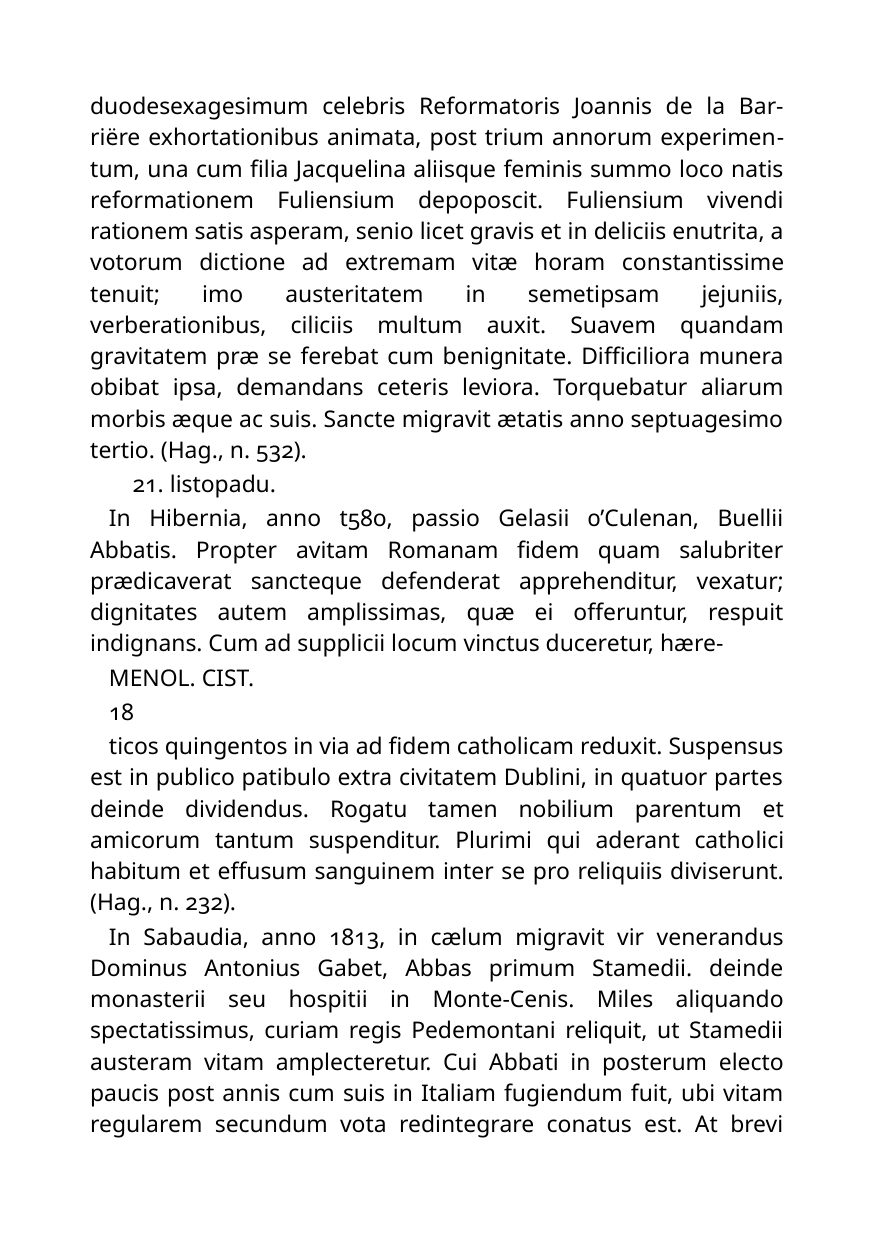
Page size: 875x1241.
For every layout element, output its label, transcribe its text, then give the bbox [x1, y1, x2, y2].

text In Sabaudia, anno 1813, in cælum migravit vir venerandus Dominus Antonius Gabet, Abbas primum Stamedii. deinde monasterii seu hospitii in Monte-Cenis. Miles aliquando spectatissimus, curiam regis Pedemontani reliquit, ut Stamedii austeram vitam amplecteretur. Cui Abbati in posterum electo paucis post annis cum suis in Italiam fugiendum fuit, ubi vitam regularem secundum vota redintegrare conatus est. At brevi [90, 921, 784, 1139]
text 21. listopadu. [90, 468, 784, 499]
text 18 [90, 696, 784, 727]
text ticos quingentos in via ad fidem catholicam reduxit. Suspensus est in publico patibulo extra civitatem Dublini, in quatuor partes deinde dividendus. Rogatu tamen nobilium parentum et amicorum tantum suspenditur. Plurimi qui aderant catho­lici habitum et effusum sanguinem inter se pro reliquiis diviserunt. (Hag., n. 232). [90, 730, 784, 918]
text MENOL. CIST. [90, 662, 784, 693]
text duodesexagesimum celebris Reformatoris Joannis de la Bar- riëre exhortationibus animata, post trium annorum experimen­tum, una cum filia Jacquelina aliisque feminis summo loco natis reformationem Fuliensium depoposcit. Fuliensium vivendi rationem satis asperam, senio licet gravis et in deliciis enutrita, a votorum dictione ad extremam vitæ horam con­stantissime tenuit; imo austeritatem in semetipsam jejuniis, verberationibus, ciliciis multum auxit. Suavem quandam gravitatem præ se ferebat cum benignitate. Difficiliora munera obibat ipsa, demandans ceteris leviora. Torquebatur aliarum morbis æque ac suis. Sancte migravit ætatis anno septuagesimo tertio. (Hag., n. 532). [90, 90, 784, 465]
text In Hibernia, anno t58o, passio Gelasii 0’Culenan, Buellii Abbatis. Propter avitam Romanam fidem quam salubriter prædicaverat sancteque defenderat apprehenditur, vexatur; dignitates autem amplissimas, quæ ei offeruntur, respuit indignans. Cum ad supplicii locum vinctus duceretur, hære- [90, 502, 784, 658]
